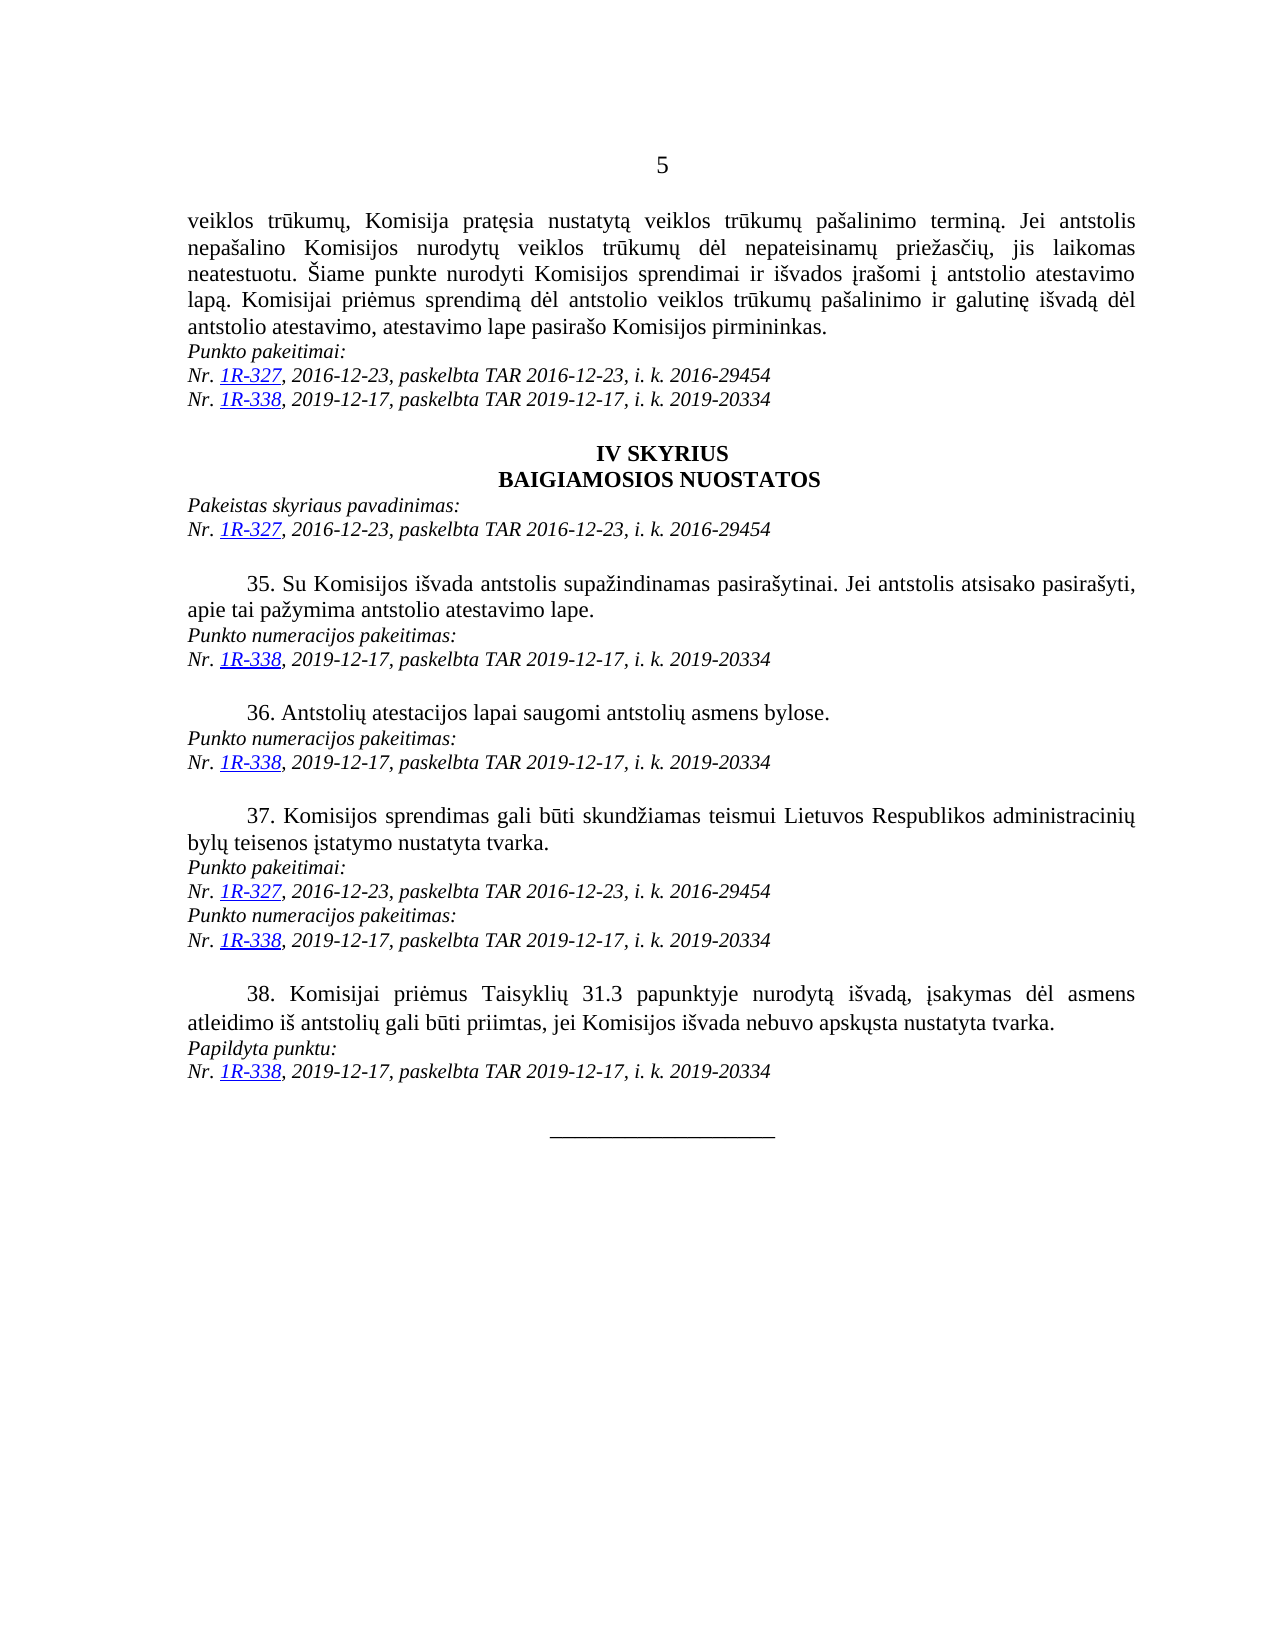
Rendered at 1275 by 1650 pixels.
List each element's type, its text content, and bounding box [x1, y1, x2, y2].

text Pakeistas skyriaus pavadinimas: [187, 493, 1137, 517]
text Nr. 1R-338, 2019-12-17, paskelbta TAR 2019-12-17, i. k. 2019-20334 [187, 647, 1137, 671]
text Nr. 1R-327, 2016-12-23, paskelbta TAR 2016-12-23, i. k. 2016-29454 [187, 363, 1137, 387]
text Punkto numeracijos pakeitimas: [187, 903, 1137, 927]
text 35. Su Komisijos išvada antstolis supažindinamas pasirašytinai. Jei antstolis atsisako pasirašyti, apie tai pažymima antstolio atestavimo lape. [187, 570, 1137, 622]
text Nr. 1R-338, 2019-12-17, paskelbta TAR 2019-12-17, i. k. 2019-20334 [187, 1059, 1137, 1083]
text Nr. 1R-338, 2019-12-17, paskelbta TAR 2019-12-17, i. k. 2019-20334 [187, 927, 1137, 952]
text Nr. 1R-338, 2019-12-17, paskelbta TAR 2019-12-17, i. k. 2019-20334 [187, 750, 1137, 774]
text __________________ [187, 1112, 1137, 1141]
text Punkto pakeitimai: [187, 339, 1137, 363]
text BAIGIAMOSIOS NUOSTATOS [187, 467, 1137, 493]
text Nr. 1R-327, 2016-12-23, paskelbta TAR 2016-12-23, i. k. 2016-29454 [187, 517, 1137, 541]
text Punkto numeracijos pakeitimas: [187, 726, 1137, 750]
text IV SKYRIUS [187, 440, 1137, 467]
text Nr. 1R-338, 2019-12-17, paskelbta TAR 2019-12-17, i. k. 2019-20334 [187, 387, 1137, 411]
text 36. Antstolių atestacijos lapai saugomi antstolių asmens bylose. [187, 699, 1137, 726]
text 37. Komisijos sprendimas gali būti skundžiamas teismui Lietuvos Respublikos administracinių bylų teisenos įstatymo nustatyta tvarka. [187, 803, 1137, 855]
text 38. Komisijai priėmus Taisyklių 31.3 papunktyje nurodytą išvadą, įsakymas dėl asmens atleidimo iš antstolių gali būti priimtas, jei Komisijos išvada nebuvo apskųsta nustatyta tvarka. [187, 980, 1137, 1035]
text Papildyta punktu: [187, 1035, 1137, 1059]
text Punkto pakeitimai: [187, 855, 1137, 879]
text veiklos trūkumų, Komisija pratęsia nustatytą veiklos trūkumų pašalinimo terminą. Jei antstolis nepašalino Komisijos nurodytų veiklos trūkumų dėl nepateisinamų priežasčių, jis laikomas neatestuotu. Šiame punkte nurodyti Komisijos sprendimai ir išvados įrašomi į antstolio atestavimo lapą. Komisijai priėmus sprendimą dėl antstolio veiklos trūkumų pašalinimo ir galutinę išvadą dėl antstolio atestavimo, atestavimo lape pasirašo Komisijos pirmininkas. [187, 207, 1137, 339]
text Punkto numeracijos pakeitimas: [187, 622, 1137, 647]
text Nr. 1R-327, 2016-12-23, paskelbta TAR 2016-12-23, i. k. 2016-29454 [187, 879, 1137, 903]
